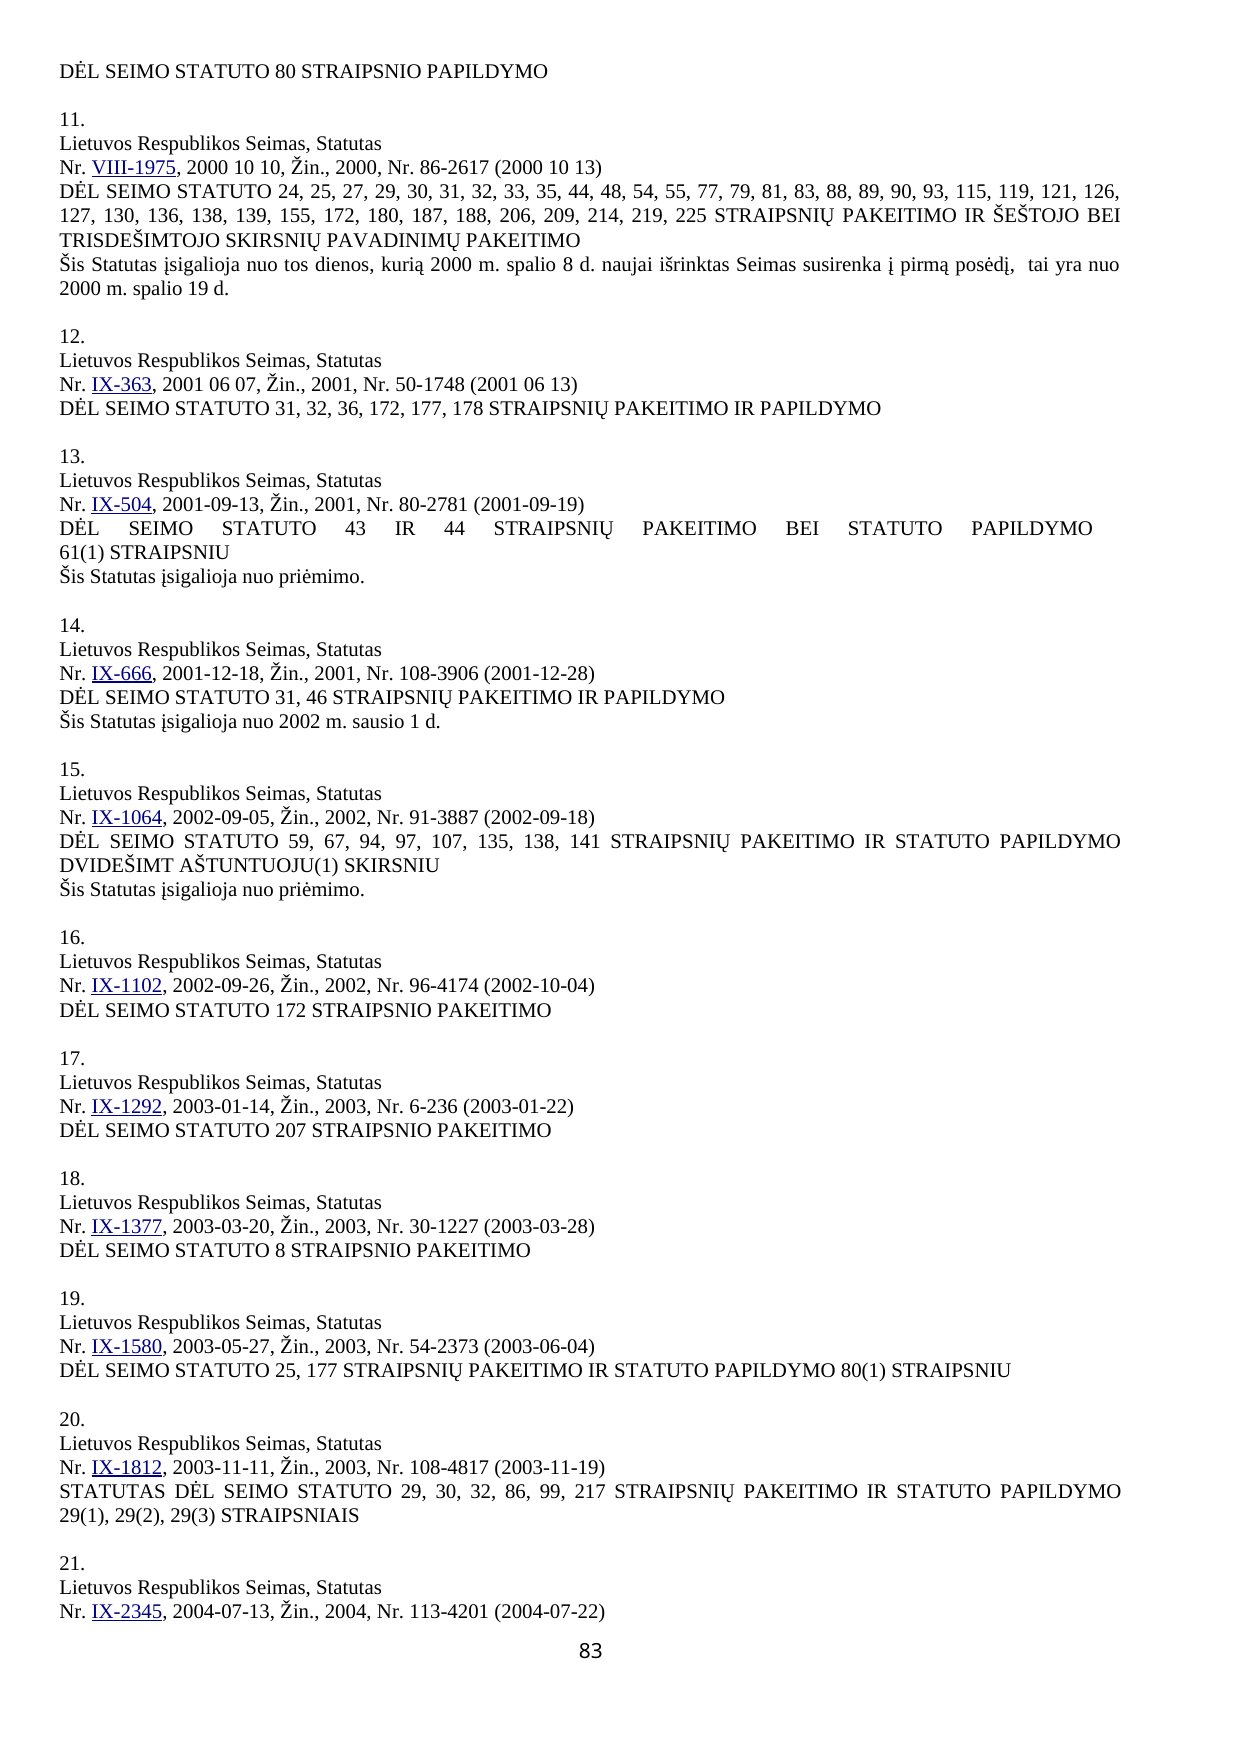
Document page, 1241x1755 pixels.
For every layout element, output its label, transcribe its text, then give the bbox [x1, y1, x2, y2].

text DĖL SEIMO STATUTO 172 STRAIPSNIO PAKEITIMO [59, 997, 1122, 1022]
text Nr. VIII-1975, 2000 10 10, Žin., 2000, Nr. 86-2617 (2000 10 13) [59, 155, 1122, 179]
text 13. [59, 444, 1122, 468]
text Lietuvos Respublikos Seimas, Statutas [59, 348, 1122, 372]
text Lietuvos Respublikos Seimas, Statutas [59, 1190, 1122, 1214]
text 17. [59, 1046, 1122, 1070]
text Šis Statutas įsigalioja nuo priėmimo. [59, 877, 1122, 901]
text Lietuvos Respublikos Seimas, Statutas [59, 1431, 1122, 1455]
text STATUTAS DĖL SEIMO STATUTO 29, 30, 32, 86, 99, 217 STRAIPSNIŲ PAKEITIMO IR STATUTO PAPILDYMO 29(1), 29(2), 29(3) STRAIPSNIAIS [59, 1479, 1122, 1527]
text Nr. IX-1102, 2002-09-26, Žin., 2002, Nr. 96-4174 (2002-10-04) [59, 973, 1122, 997]
text 12. [59, 324, 1122, 348]
text Lietuvos Respublikos Seimas, Statutas [59, 1575, 1122, 1599]
text Lietuvos Respublikos Seimas, Statutas [59, 781, 1122, 805]
text Lietuvos Respublikos Seimas, Statutas [59, 131, 1122, 155]
text Šis Statutas įsigalioja nuo 2002 m. sausio 1 d. [59, 709, 1122, 733]
text 14. [59, 612, 1122, 637]
text Nr. IX-1377, 2003-03-20, Žin., 2003, Nr. 30-1227 (2003-03-28) [59, 1214, 1122, 1238]
text 21. [59, 1551, 1122, 1575]
text 18. [59, 1166, 1122, 1190]
text DĖL SEIMO STATUTO 43 IR 44 STRAIPSNIŲ PAKEITIMO BEI STATUTO PAPILDYMO 61(1) STRAIPSNIU [59, 516, 1122, 564]
text DĖL SEIMO STATUTO 31, 46 STRAIPSNIŲ PAKEITIMO IR PAPILDYMO [59, 685, 1122, 709]
text DĖL SEIMO STATUTO 31, 32, 36, 172, 177, 178 STRAIPSNIŲ PAKEITIMO IR PAPILDYMO [59, 396, 1122, 420]
text DĖL SEIMO STATUTO 8 STRAIPSNIO PAKEITIMO [59, 1238, 1122, 1262]
text Nr. IX-2345, 2004-07-13, Žin., 2004, Nr. 113-4201 (2004-07-22) [59, 1599, 1122, 1623]
text Nr. IX-363, 2001 06 07, Žin., 2001, Nr. 50-1748 (2001 06 13) [59, 372, 1122, 396]
text Lietuvos Respublikos Seimas, Statutas [59, 468, 1122, 492]
text Lietuvos Respublikos Seimas, Statutas [59, 949, 1122, 973]
text Nr. IX-1064, 2002-09-05, Žin., 2002, Nr. 91-3887 (2002-09-18) [59, 805, 1122, 829]
text Lietuvos Respublikos Seimas, Statutas [59, 637, 1122, 661]
text Šis Statutas įsigalioja nuo tos dienos, kurią 2000 m. spalio 8 d. naujai išrinktas Seimas susirenka į pirmą posėdį, tai yra nuo 2000 m. spalio 19 d. [59, 252, 1122, 300]
text 16. [59, 925, 1122, 949]
text Nr. IX-504, 2001-09-13, Žin., 2001, Nr. 80-2781 (2001-09-19) [59, 492, 1122, 516]
text 15. [59, 757, 1122, 781]
text Nr. IX-1292, 2003-01-14, Žin., 2003, Nr. 6-236 (2003-01-22) [59, 1094, 1122, 1118]
text DĖL SEIMO STATUTO 59, 67, 94, 97, 107, 135, 138, 141 STRAIPSNIŲ PAKEITIMO IR STATUTO PAPILDYMO DVIDEŠIMT AŠTUNTUOJU(1) SKIRSNIU [59, 829, 1122, 877]
text DĖL SEIMO STATUTO 207 STRAIPSNIO PAKEITIMO [59, 1118, 1122, 1142]
text 20. [59, 1407, 1122, 1431]
text Šis Statutas įsigalioja nuo priėmimo. [59, 564, 1122, 588]
text Lietuvos Respublikos Seimas, Statutas [59, 1310, 1122, 1334]
text 19. [59, 1286, 1122, 1310]
text DĖL SEIMO STATUTO 24, 25, 27, 29, 30, 31, 32, 33, 35, 44, 48, 54, 55, 77, 79, 81, 83, 88, 89, 90, 93, 115, 119, 121, 126, 127, 130, 136, 138, 139, 155, 172, 180, 187, 188, 206, 209, 214, 219, 225 STRAIPSNIŲ PAKEITIMO IR ŠEŠTOJO BEI TRISDEŠIMTOJO SKIRSNIŲ PAVADINIMŲ PAKEITIMO [59, 179, 1122, 252]
text 11. [59, 107, 1122, 131]
text Nr. IX-1580, 2003-05-27, Žin., 2003, Nr. 54-2373 (2003-06-04) [59, 1334, 1122, 1358]
text Nr. IX-1812, 2003-11-11, Žin., 2003, Nr. 108-4817 (2003-11-19) [59, 1455, 1122, 1479]
text Nr. IX-666, 2001-12-18, Žin., 2001, Nr. 108-3906 (2001-12-28) [59, 661, 1122, 685]
text DĖL SEIMO STATUTO 25, 177 STRAIPSNIŲ PAKEITIMO IR STATUTO PAPILDYMO 80(1) STRAIPSNIU [59, 1358, 1122, 1382]
text DĖL SEIMO STATUTO 80 STRAIPSNIO PAPILDYMO [59, 59, 1122, 83]
text Lietuvos Respublikos Seimas, Statutas [59, 1070, 1122, 1094]
